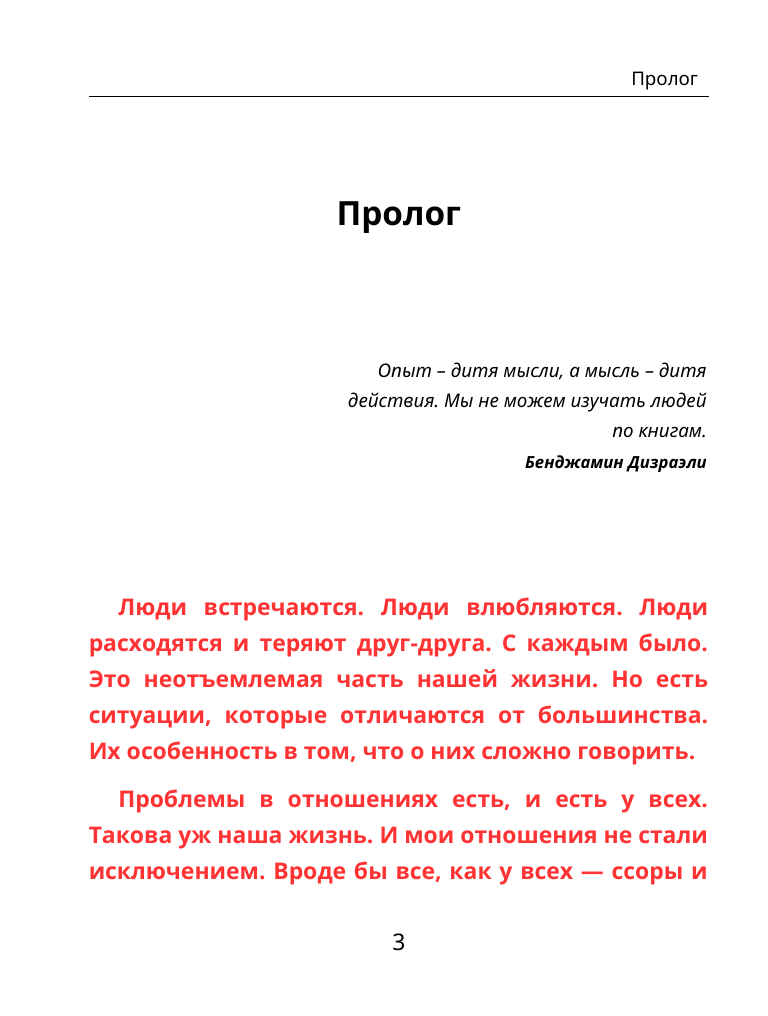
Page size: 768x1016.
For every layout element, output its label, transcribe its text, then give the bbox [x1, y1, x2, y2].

text Люди встречаются. Люди влюбляются. Люди расходятся и теряют друг-друга. С каждым было. Это неотъемлемая часть нашей жизни. Но есть ситуации, которые отличаются от большинства. Их особенность в том, что о них сложно говорить. [88, 591, 709, 766]
text Бенджамин Дизраэли [148, 443, 709, 473]
text Проблемы в отношениях есть, и есть у всех. Такова уж наша жизнь. И мои отношения не стали исключением. Вроде бы все, как у всех — ссоры и [88, 783, 709, 886]
subtitle Пролог [88, 185, 709, 235]
text Опыт – дитя мысли, а мысль – дитя действия. Мы не можем изучать людей по книгам. [325, 353, 709, 443]
